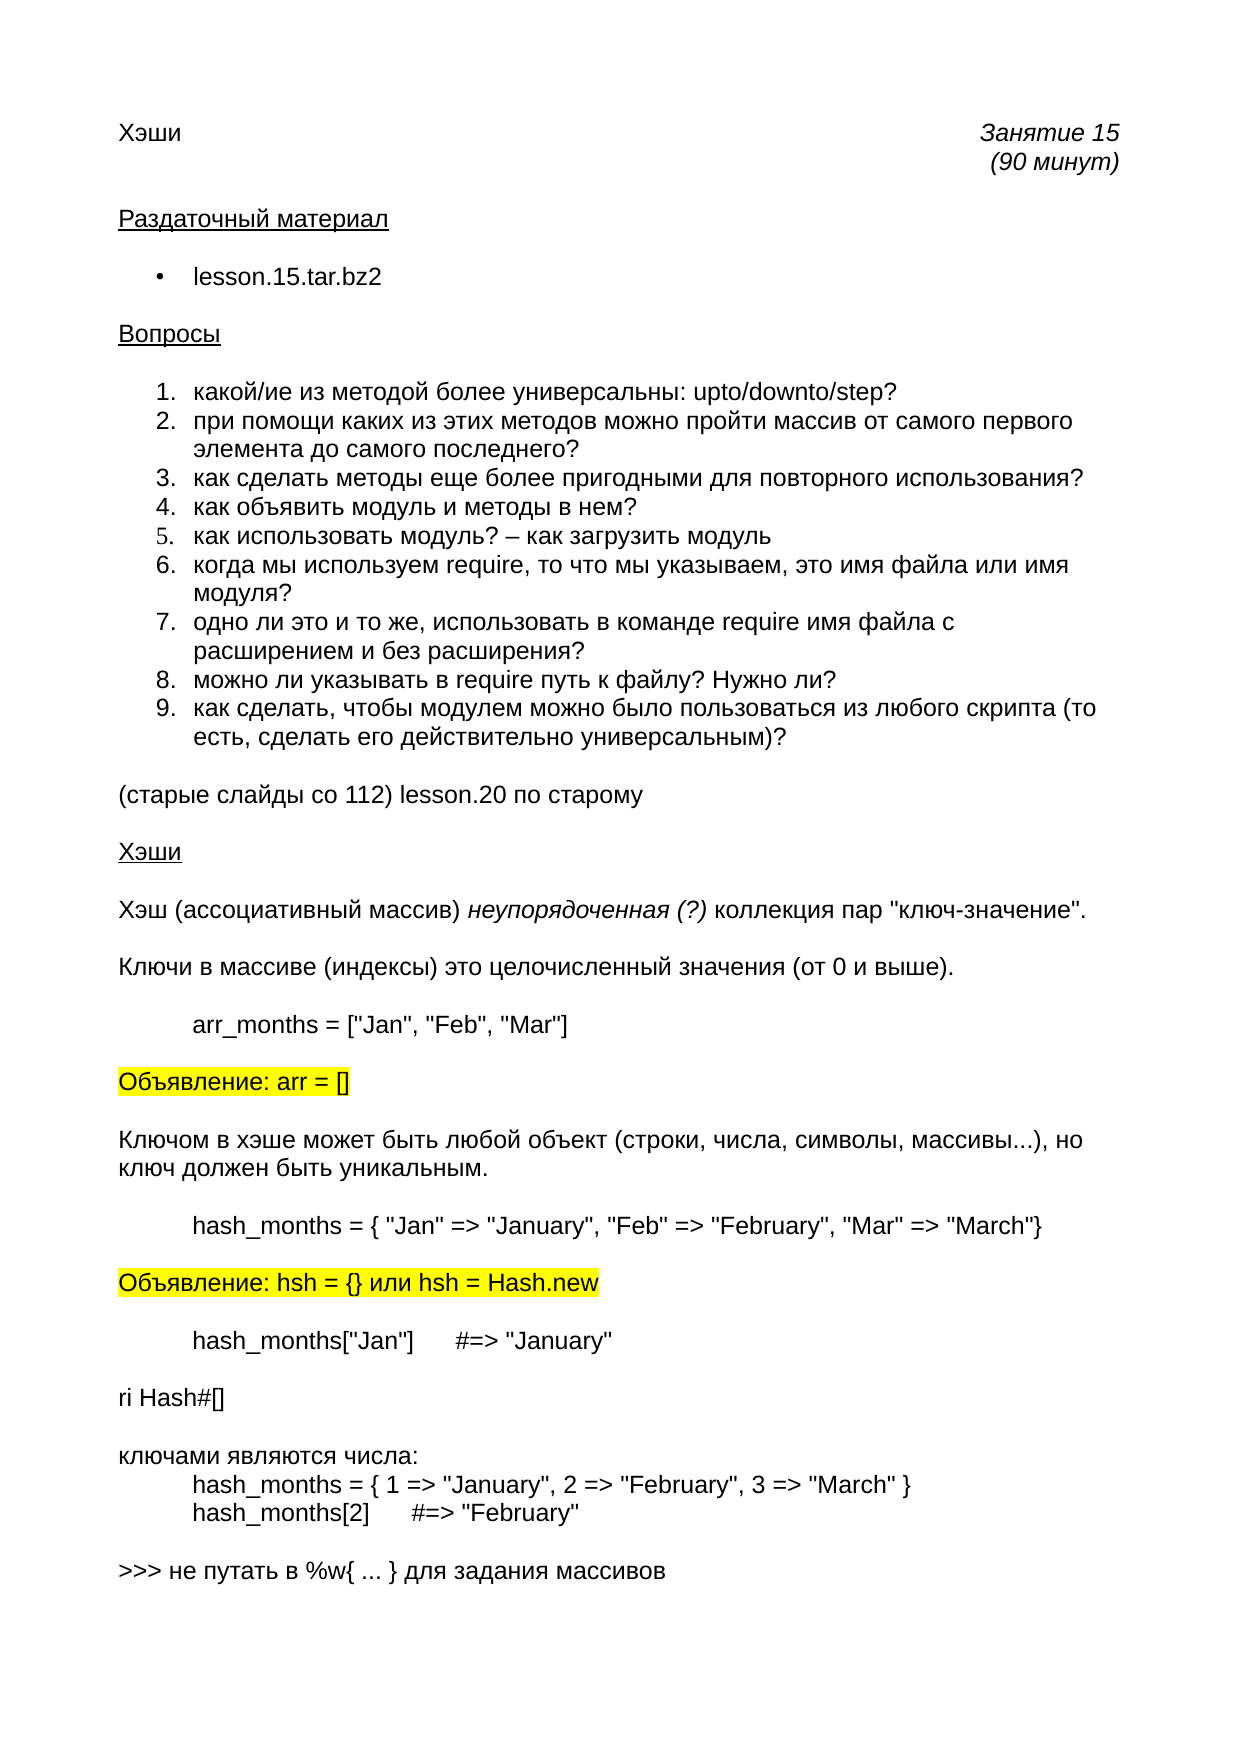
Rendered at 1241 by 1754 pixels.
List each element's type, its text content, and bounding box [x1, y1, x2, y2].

text Раздаточный материал [118, 204, 1122, 233]
text Ключом в хэше может быть любой объект (строки, числа, символы, массивы...), но ключ должен быть уникальным. [118, 1124, 1122, 1182]
text hash_months = { "Jan" => "January", "Feb" => "February", "Mar" => "March"} [118, 1211, 1122, 1239]
text ri Hash#[] [118, 1383, 1122, 1412]
list одно ли это и то же, использовать в команде require имя файла с расширением и без расширения? [156, 607, 1122, 664]
list как использовать модуль? – как загрузить модуль [156, 521, 1122, 549]
text Хэш (ассоциативный массив) неупорядоченная (?) коллекция пар "ключ-значение". [118, 894, 1122, 923]
table_header Занятие 15 (90 минут) [620, 118, 1122, 176]
text hash_months["Jan"] #=> "January" [118, 1326, 1122, 1354]
text hash_months[2] #=> "February" [118, 1498, 1122, 1527]
text Ключи в массиве (индексы) это целочисленный значения (от 0 и выше). [118, 952, 1122, 981]
list какой/ие из методой более универсальны: upto/downto/step? [156, 377, 1122, 406]
text Вопросы [118, 319, 1122, 348]
text hash_months = { 1 => "January", 2 => "February", 3 => "March" } [118, 1469, 1122, 1498]
list как сделать, чтобы модулем можно было пользоваться из любого скрипта (то есть, сделать его действительно универсальным)? [156, 693, 1122, 751]
text Хэши [118, 837, 1122, 866]
table_header Хэши [118, 118, 620, 176]
text Объявление: hsh = {} или hsh = Hash.new [118, 1268, 1122, 1297]
list lesson.15.tar.bz2 [156, 262, 1122, 291]
text arr_months = ["Jan", "Feb", "Mar"] [118, 1009, 1122, 1038]
text >>> не путать в %w{ ... } для задания массивов [118, 1556, 1122, 1584]
list когда мы используем require, то что мы указываем, это имя файла или имя модуля? [156, 549, 1122, 607]
text ключами являются числа: [118, 1441, 1122, 1469]
text (старые слайды со 112) lesson.20 по старому [118, 779, 1122, 808]
list при помощи каких из этих методов можно пройти массив от самого первого элемента до самого последнего? [156, 406, 1122, 463]
list как объявить модуль и методы в нем? [156, 492, 1122, 521]
list как сделать методы еще более пригодными для повторного использования? [156, 463, 1122, 492]
list можно ли указывать в require путь к файлу? Нужно ли? [156, 664, 1122, 693]
text Объявление: arr = [] [118, 1067, 1122, 1096]
